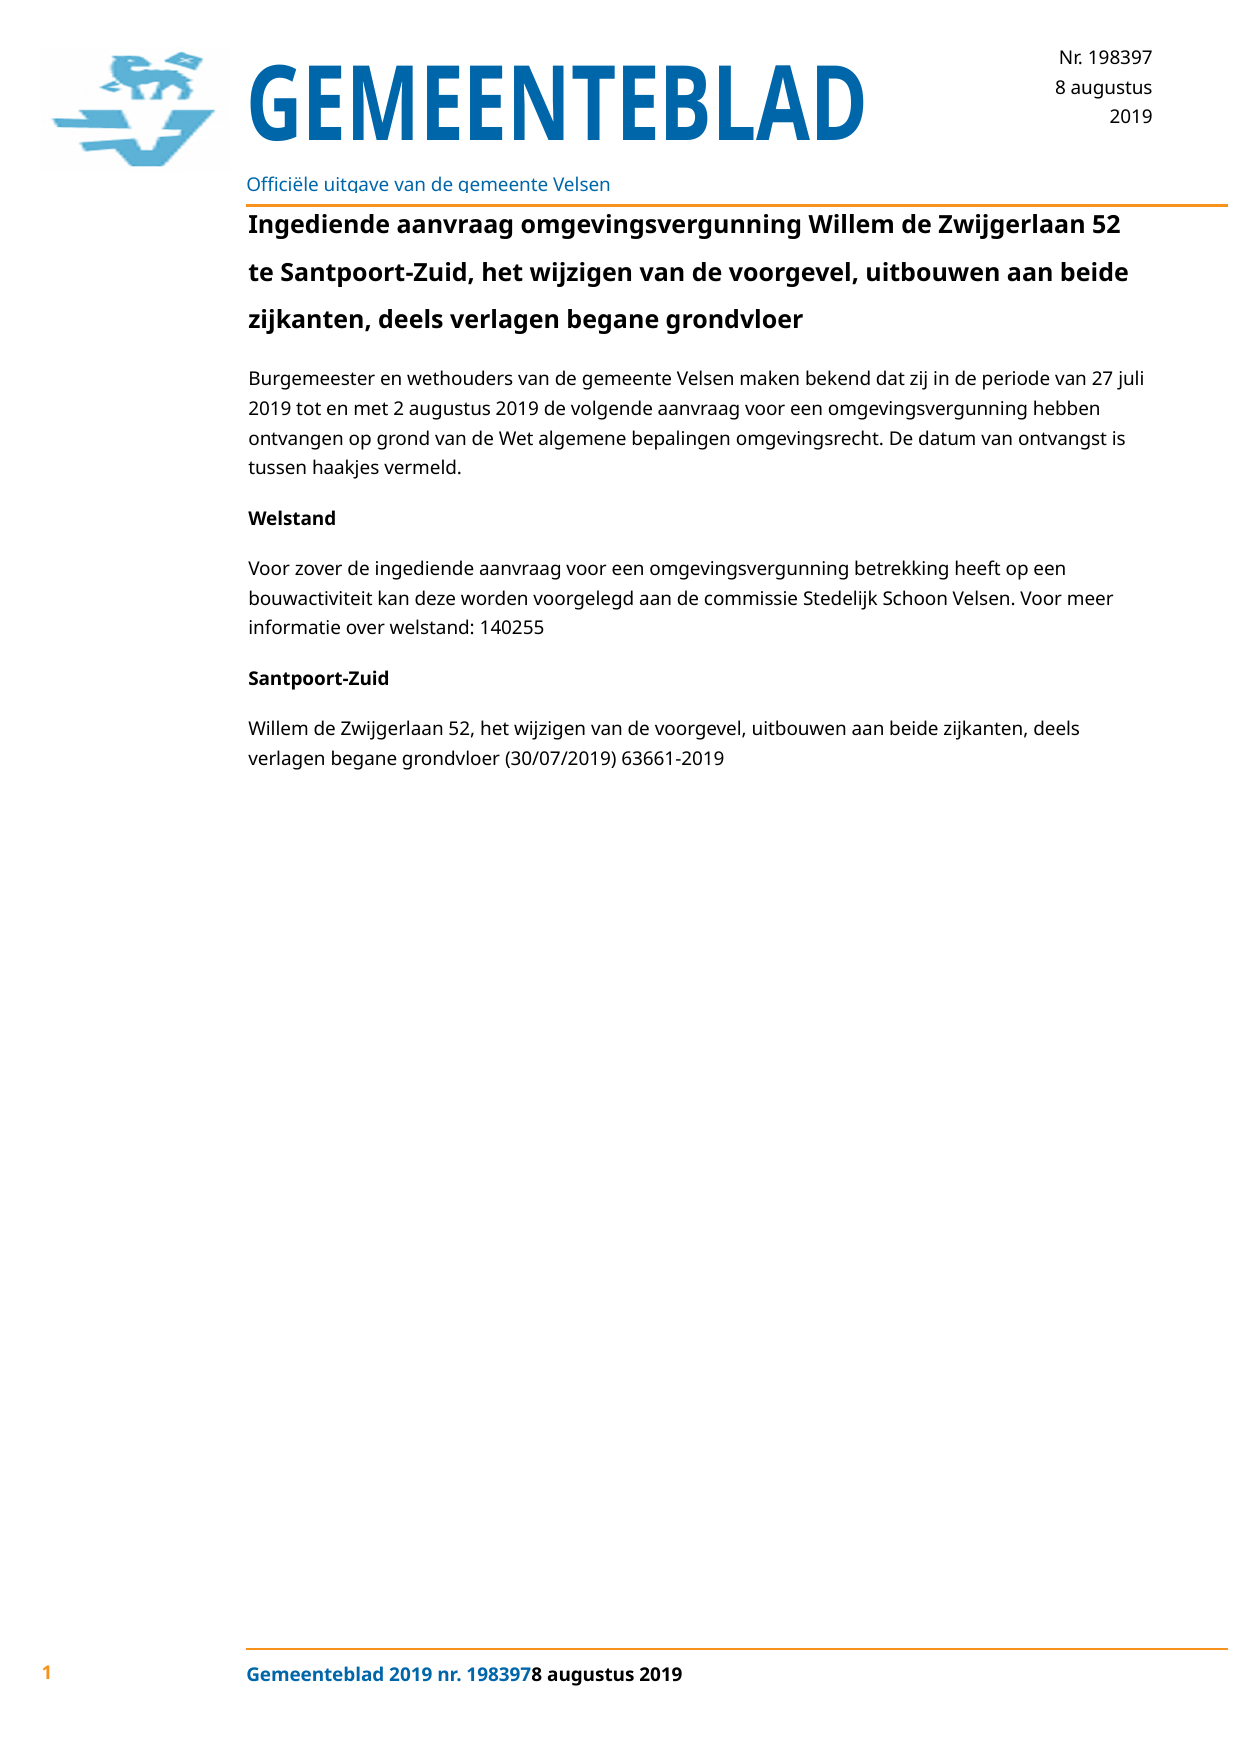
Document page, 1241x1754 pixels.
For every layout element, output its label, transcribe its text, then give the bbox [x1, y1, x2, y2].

text Ingediende aanvraag omgevingsvergunning Willem de Zwijgerlaan 52 te Santpoort-Zuid, het wijzigen van de voorgevel, uitbouwen aan beide zijkanten, deels verlagen begane grondvloer [248, 207, 1152, 336]
text Burgemeester en wethouders van de gemeente Velsen maken bekend dat zij in de periode van 27 juli 2019 tot en met 2 augustus 2019 de volgende aanvraag voor een omgevingsvergunning hebben ontvangen op grond van de Wet algemene bepalingen omgevingsrecht. De datum van ontvangst is tussen haakjes vermeld. [248, 366, 1152, 480]
picture [41, 47, 231, 172]
text Welstand [248, 505, 1152, 530]
text Voor zover de ingediende aanvraag voor een omgevingsvergunning betrekking heeft op een bouwactiviteit kan deze worden voorgelegd aan de commissie Stedelijk Schoon Velsen. Voor meer informatie over welstand: 140255 [248, 555, 1152, 640]
text Santpoort-Zuid [248, 665, 1152, 690]
text Willem de Zwijgerlaan 52, het wijzigen van de voorgevel, uitbouwen aan beide zijkanten, deels verlagen begane grondvloer (30/07/2019) 63661-2019 [248, 715, 1152, 770]
